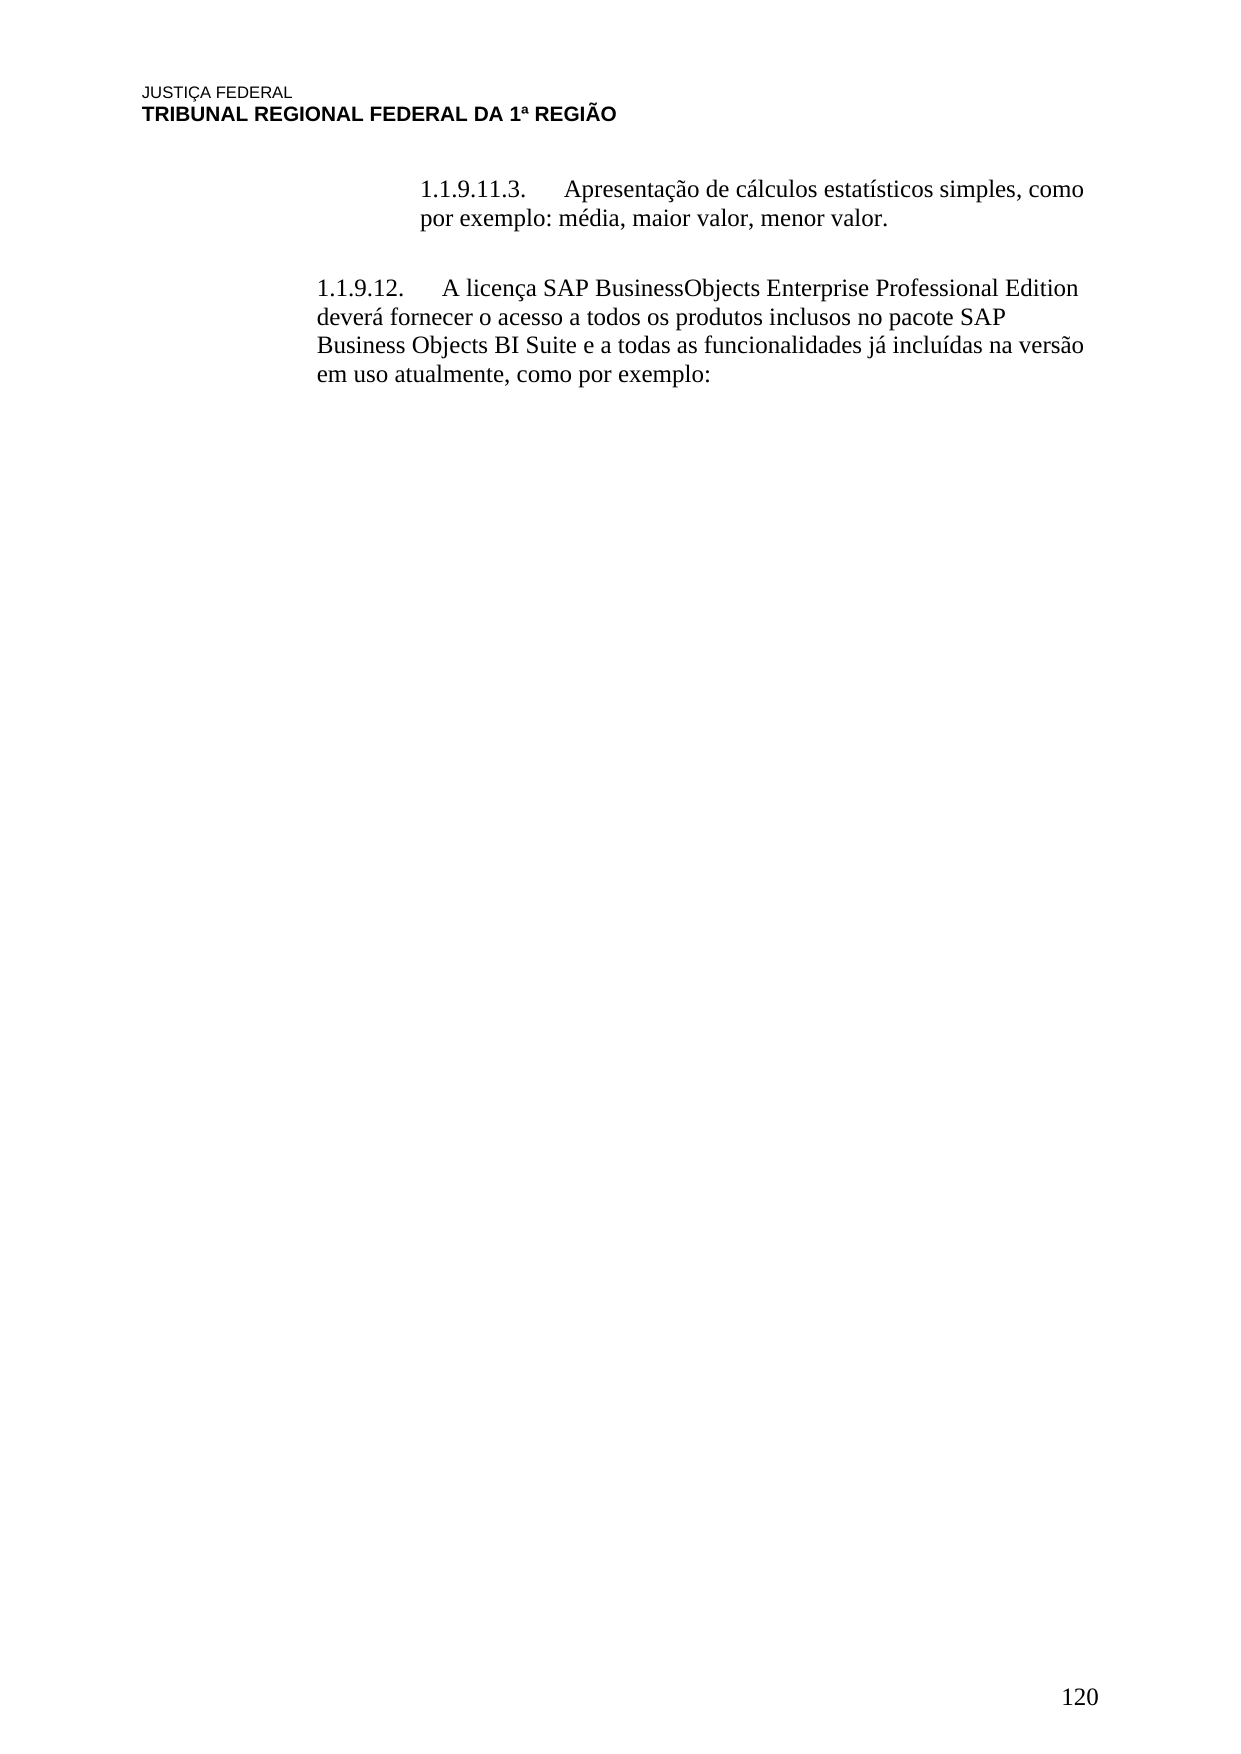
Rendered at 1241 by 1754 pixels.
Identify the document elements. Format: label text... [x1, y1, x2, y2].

text 1.1.9.12. A licença SAP BusinessObjects Enterprise Professional Edition deverá fornecer o acesso a todos os produtos inclusos no pacote SAP Business Objects BI Suite e a todas as funcionalidades já incluídas na versão em uso atualmente, como por exemplo: [317, 273, 1098, 388]
text 1.1.9.11.3. Apresentação de cálculos estatísticos simples, como por exemplo: média, maior valor, menor valor. [420, 174, 1086, 232]
